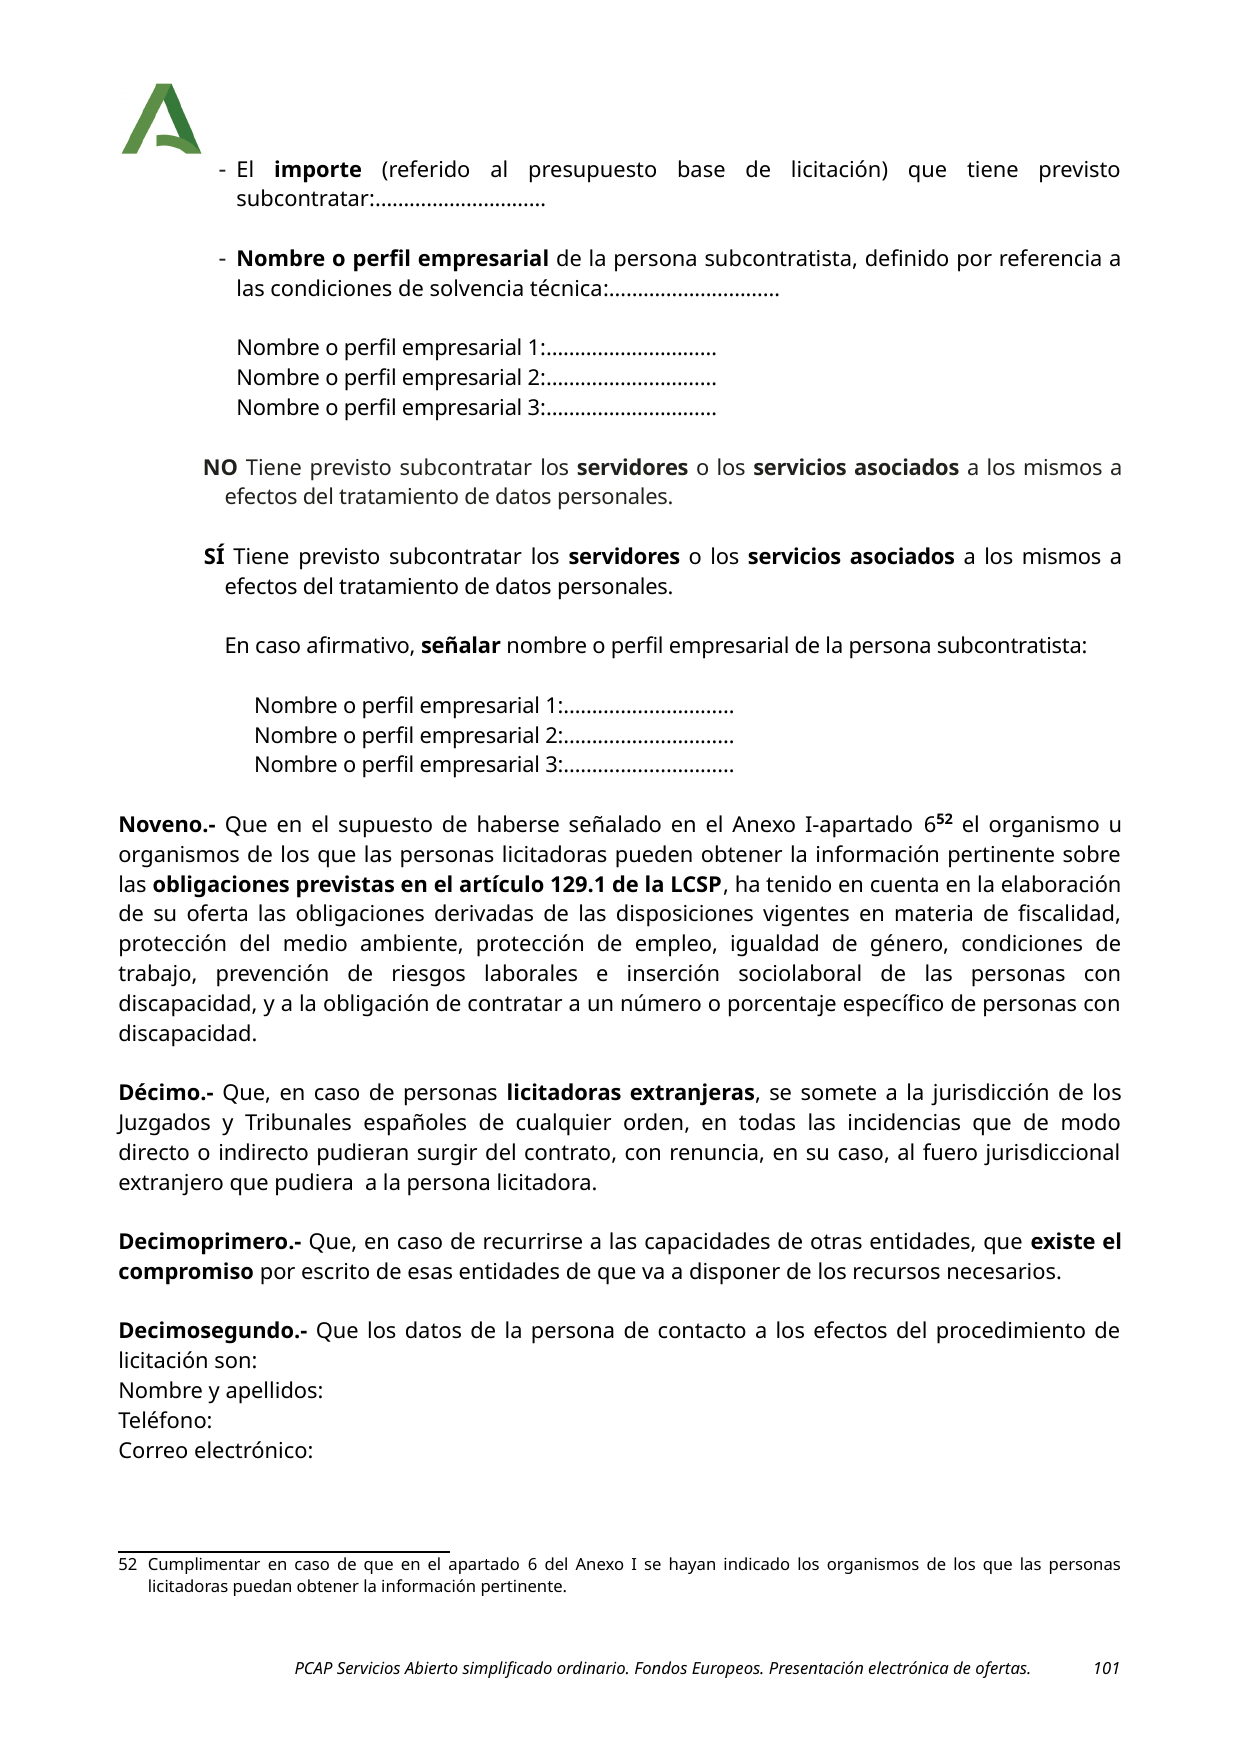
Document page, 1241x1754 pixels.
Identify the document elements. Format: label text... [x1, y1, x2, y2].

list El importe (referido al presupuesto base de licitación) que tiene previsto subcontratar:………………………… [218, 153, 1122, 213]
text SÍ Tiene previsto subcontratar los servidores o los servicios asociados a los mismos a efectos del tratamiento de datos personales. [195, 541, 1122, 600]
text NO Tiene previsto subcontratar los servidores o los servicios asociados a los mismos a efectos del tratamiento de datos personales. [195, 451, 1122, 511]
text Nombre o perfil empresarial 2:………………………… [236, 362, 1122, 392]
text En caso afirmativo, señalar nombre o perfil empresarial de la persona subcontratista: [224, 630, 1122, 660]
text Teléfono: [118, 1405, 1122, 1434]
picture [117, 79, 206, 158]
text Correo electrónico: [118, 1434, 1122, 1464]
text Décimo.- Que, en caso de personas licitadoras extranjeras, se somete a la jurisdicción de los Juzgados y Tribunales españoles de cualquier orden, en todas las incidencias que de modo directo o indirecto pudieran surgir del contrato, con renuncia, en su caso, al fuero jurisdiccional extranjero que pudiera a la persona licitadora. [118, 1077, 1122, 1196]
text Nombre o perfil empresarial 3:………………………… [236, 749, 1122, 779]
list Nombre o perfil empresarial de la persona subcontratista, definido por referencia a las condiciones de solvencia técnica:………………………… [218, 243, 1122, 302]
text Nombre o perfil empresarial 1:………………………… [236, 332, 1122, 362]
text Nombre o perfil empresarial 2:………………………… [236, 719, 1122, 749]
text Decimoprimero.- Que, en caso de recurrirse a las capacidades de otras entidades, que existe el compromiso por escrito de esas entidades de que va a disponer de los recursos necesarios. [118, 1226, 1122, 1286]
text Noveno.- Que en el supuesto de haberse señalado en el Anexo I-apartado 6 el organismo u organismos de los que las personas licitadoras pueden obtener la información pertinente sobre las obligaciones previstas en el artículo 129.1 de la LCSP, ha tenido en cuenta en la elaboración de su oferta las obligaciones derivadas de las disposiciones vigentes en materia de fiscalidad, protección del medio ambiente, protección de empleo, igualdad de género, condiciones de trabajo, prevención de riesgos laborales e inserción sociolaboral de las personas con discapacidad, y a la obligación de contratar a un número o porcentaje específico de personas con discapacidad. [118, 809, 1122, 1047]
text Decimosegundo.- Que los datos de la persona de contacto a los efectos del procedimiento de licitación son: [118, 1315, 1122, 1375]
text Nombre o perfil empresarial 1:………………………… [236, 690, 1122, 719]
text Cumplimentar en caso de que en el apartado 6 del Anexo I se hayan indicado los organismos de los que las personas licitadoras puedan obtener la información pertinente. [118, 1552, 1122, 1598]
text Nombre y apellidos: [118, 1375, 1122, 1405]
text Nombre o perfil empresarial 3:………………………… [236, 392, 1122, 422]
